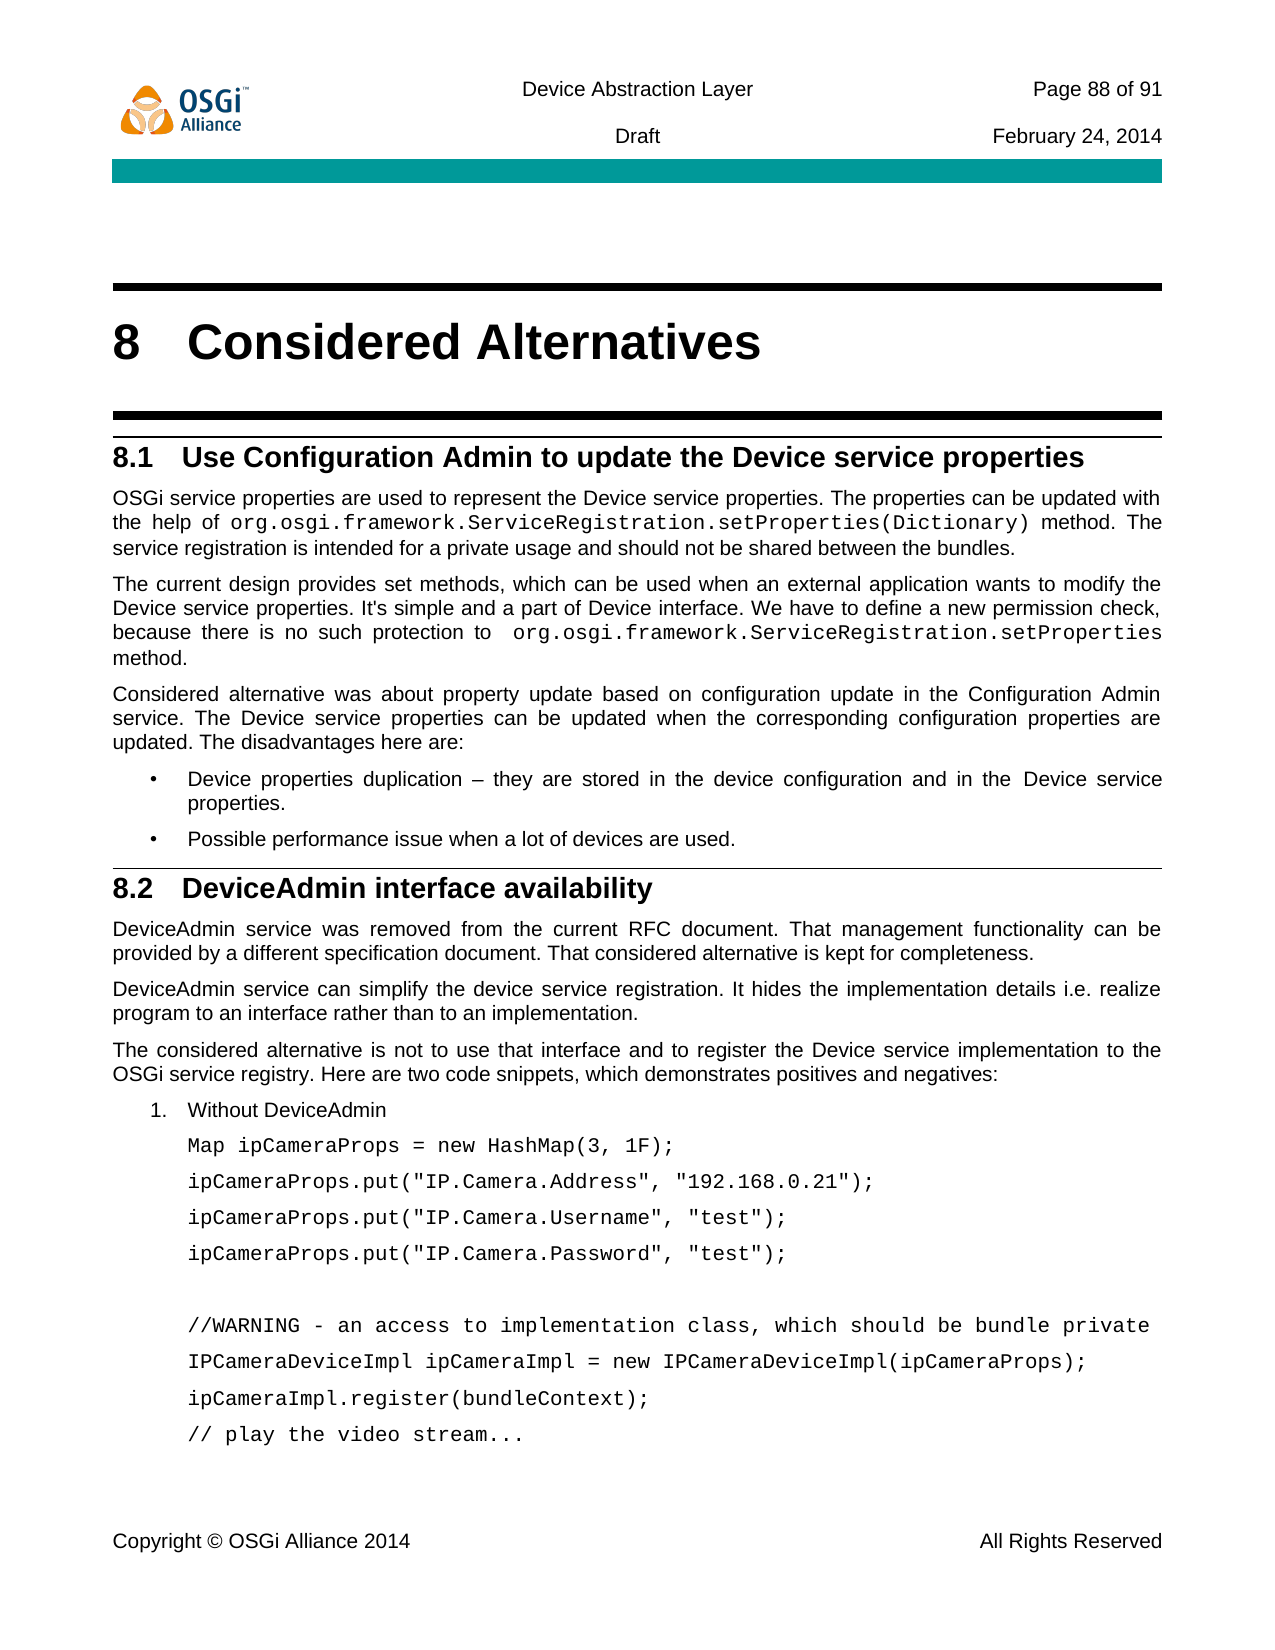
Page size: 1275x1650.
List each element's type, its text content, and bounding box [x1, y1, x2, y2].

list IPCameraDeviceImpl ipCameraImpl = new IPCameraDeviceImpl(ipCameraProps); [150, 1351, 1162, 1375]
list //WARNING - an access to implementation class, which should be bundle private [150, 1315, 1162, 1339]
list ipCameraProps.put("IP.Camera.Password", "test"); [150, 1243, 1162, 1267]
list ipCameraImpl.register(bundleContext); [150, 1388, 1162, 1411]
text OSGi service properties are used to represent the Device service properties. The properties can be updated with the help of org.osgi.framework.ServiceRegistration.setProperties(Dictionary) method. The service registration is intended for a private usage and should not be shared between the bundles. [112, 486, 1162, 559]
subtitle Considered Alternatives [112, 284, 1162, 420]
picture [113, 78, 257, 142]
text Considered alternative was about property update based on configuration update in the Configuration Admin service. The Device service properties can be updated when the corresponding configuration properties are updated. The disadvantages here are: [112, 682, 1162, 754]
list Device properties duplication – they are stored in the device configuration and in the Device service properties. [150, 766, 1162, 814]
subtitle Use Configuration Admin to update the Device service properties [112, 437, 1162, 473]
text DeviceAdmin service was removed from the current RFC document. That management functionality can be provided by a different specification document. That considered alternative is kept for completeness. [112, 917, 1162, 965]
list ipCameraProps.put("IP.Camera.Username", "test"); [150, 1207, 1162, 1231]
subtitle DeviceAdmin interface availability [112, 869, 1162, 904]
text The current design provides set methods, which can be used when an external application wants to modify the Device service properties. It's simple and a part of Device interface. We have to define a new permission check, because there is no such protection to org.osgi.framework.ServiceRegistration.setProperties method. [112, 572, 1162, 669]
list // play the video stream... [150, 1424, 1162, 1447]
list Map ipCameraProps = new HashMap(3, 1F); [150, 1134, 1162, 1158]
list Without DeviceAdmin [150, 1098, 1162, 1122]
list ipCameraProps.put("IP.Camera.Address", "192.168.0.21"); [150, 1171, 1162, 1194]
text The considered alternative is not to use that interface and to register the Device service implementation to the OSGi service registry. Here are two code snippets, which demonstrates positives and negatives: [112, 1038, 1162, 1086]
list Possible performance issue when a lot of devices are used. [150, 827, 1162, 851]
text DeviceAdmin service can simplify the device service registration. It hides the implementation details i.e. realize program to an interface rather than to an implementation. [112, 977, 1162, 1025]
